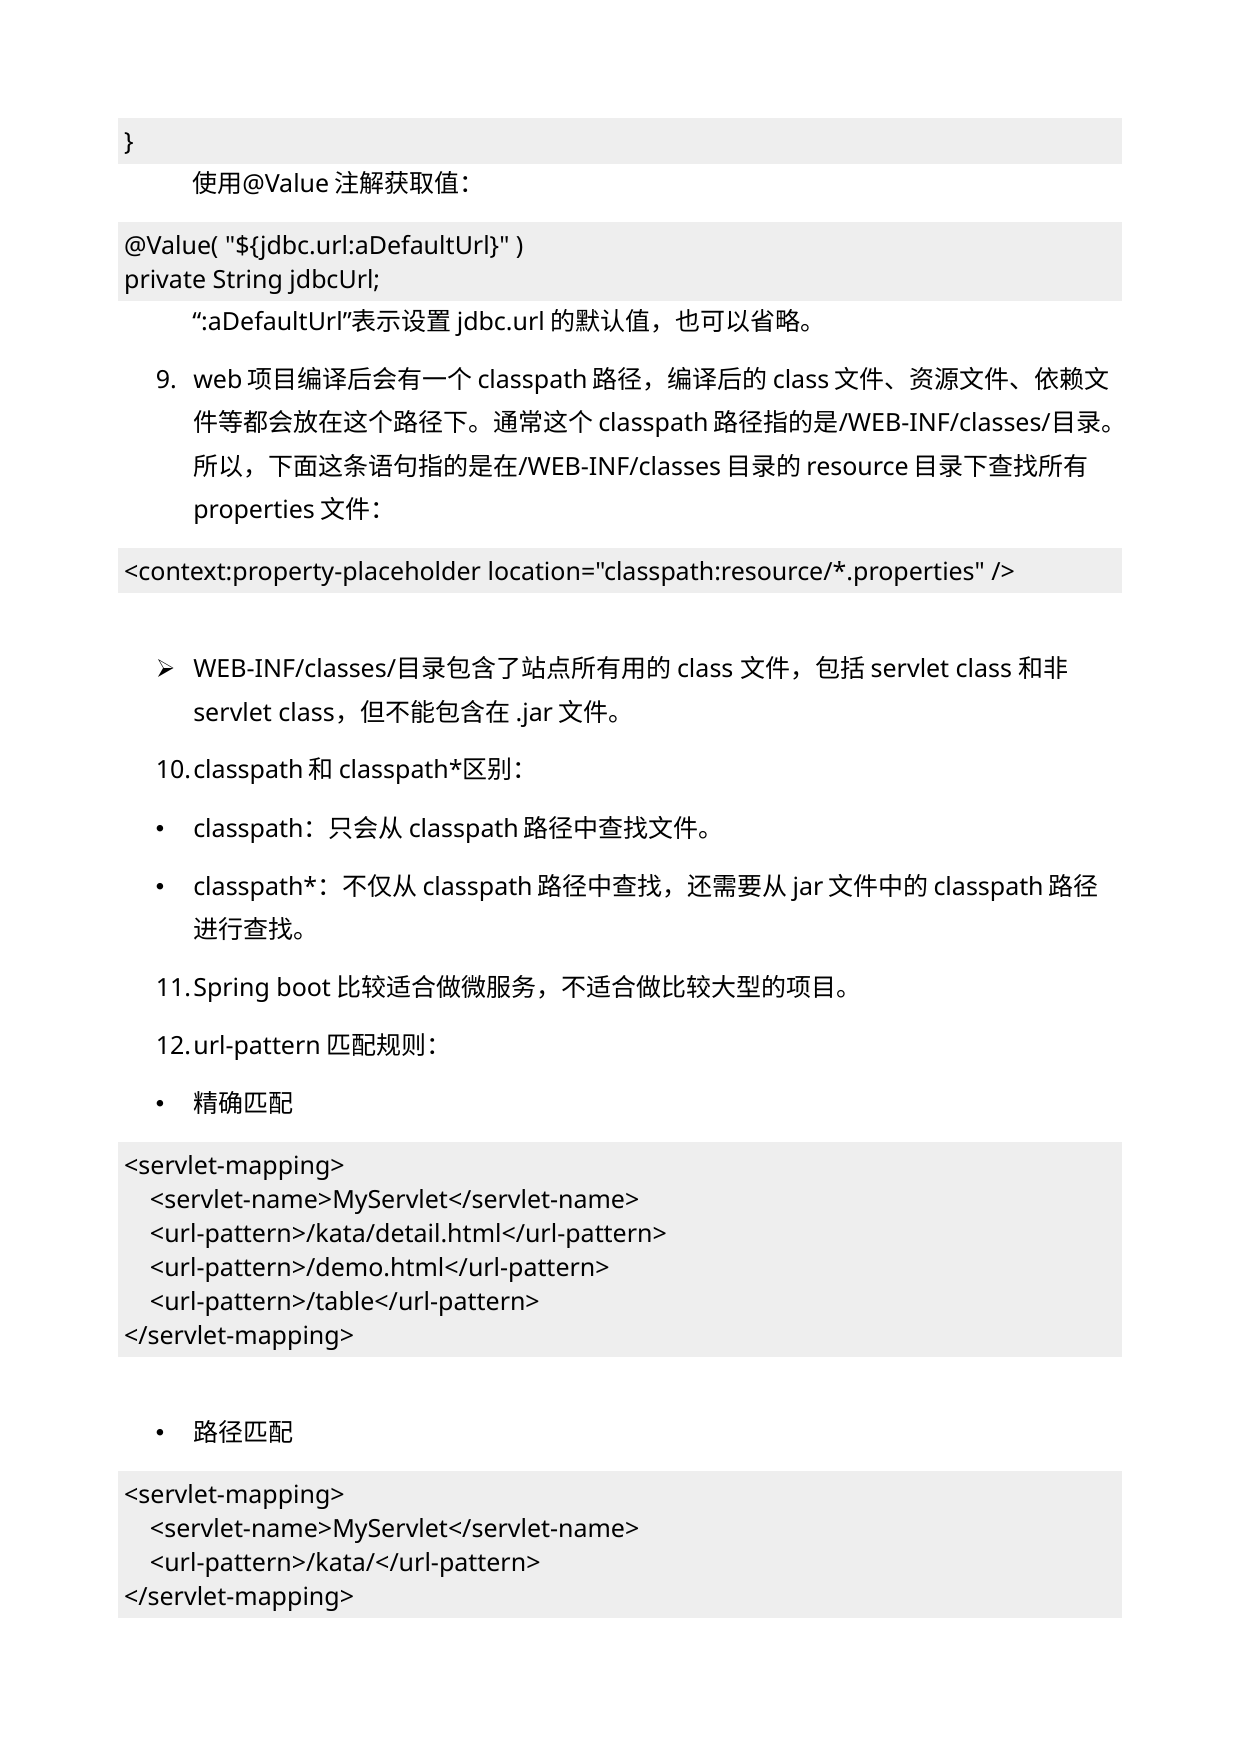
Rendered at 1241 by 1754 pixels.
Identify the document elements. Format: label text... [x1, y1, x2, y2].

list 精确匹配 [156, 1083, 1122, 1120]
table_header <servlet-mapping> <servlet-name>MyServlet</servlet-name> <url-pattern>/kata/</url-pattern> </servlet-mapping> [118, 1471, 1122, 1618]
list classpath：只会从classpath路径中查找文件。 [156, 808, 1122, 844]
list url-pattern匹配规则： [156, 1026, 1122, 1062]
table_header <servlet-mapping> <servlet-name>MyServlet</servlet-name> <url-pattern>/kata/detail.html</url-pattern> <url-pattern>/demo.html</url-pattern> <url-pattern>/table</url-pattern> </servlet-mapping> [118, 1142, 1122, 1357]
text “:aDefaultUrl”表示设置jdbc.url的默认值，也可以省略。 [118, 301, 1122, 337]
table_header } [118, 118, 1122, 164]
list WEB-INF/classes/目录包含了站点所有用的 class 文件，包括 servlet class 和非servlet class，但不能包含在 .jar文件。 [156, 648, 1122, 728]
list 路径匹配 [156, 1413, 1122, 1449]
list classpath*：不仅从classpath路径中查找，还需要从jar文件中的classpath路径进行查找。 [156, 866, 1122, 946]
table_header @Value( "${jdbc.url:aDefaultUrl}" ) private String jdbcUrl; [118, 222, 1122, 301]
table_header <context:property-placeholder location="classpath:resource/*.properties" /> [118, 548, 1122, 593]
text 使用@Value注解获取值： [118, 164, 1122, 200]
list web项目编译后会有一个classpath路径，编译后的class文件、资源文件、依赖文件等都会放在这个路径下。通常这个classpath路径指的是/WEB-INF/classes/目录。所以，下面这条语句指的是在/WEB-INF/classes目录的resource目录下查找所有properties文件： [156, 359, 1122, 526]
list classpath和classpath*区别： [156, 750, 1122, 786]
list Spring boot比较适合做微服务，不适合做比较大型的项目。 [156, 967, 1122, 1004]
